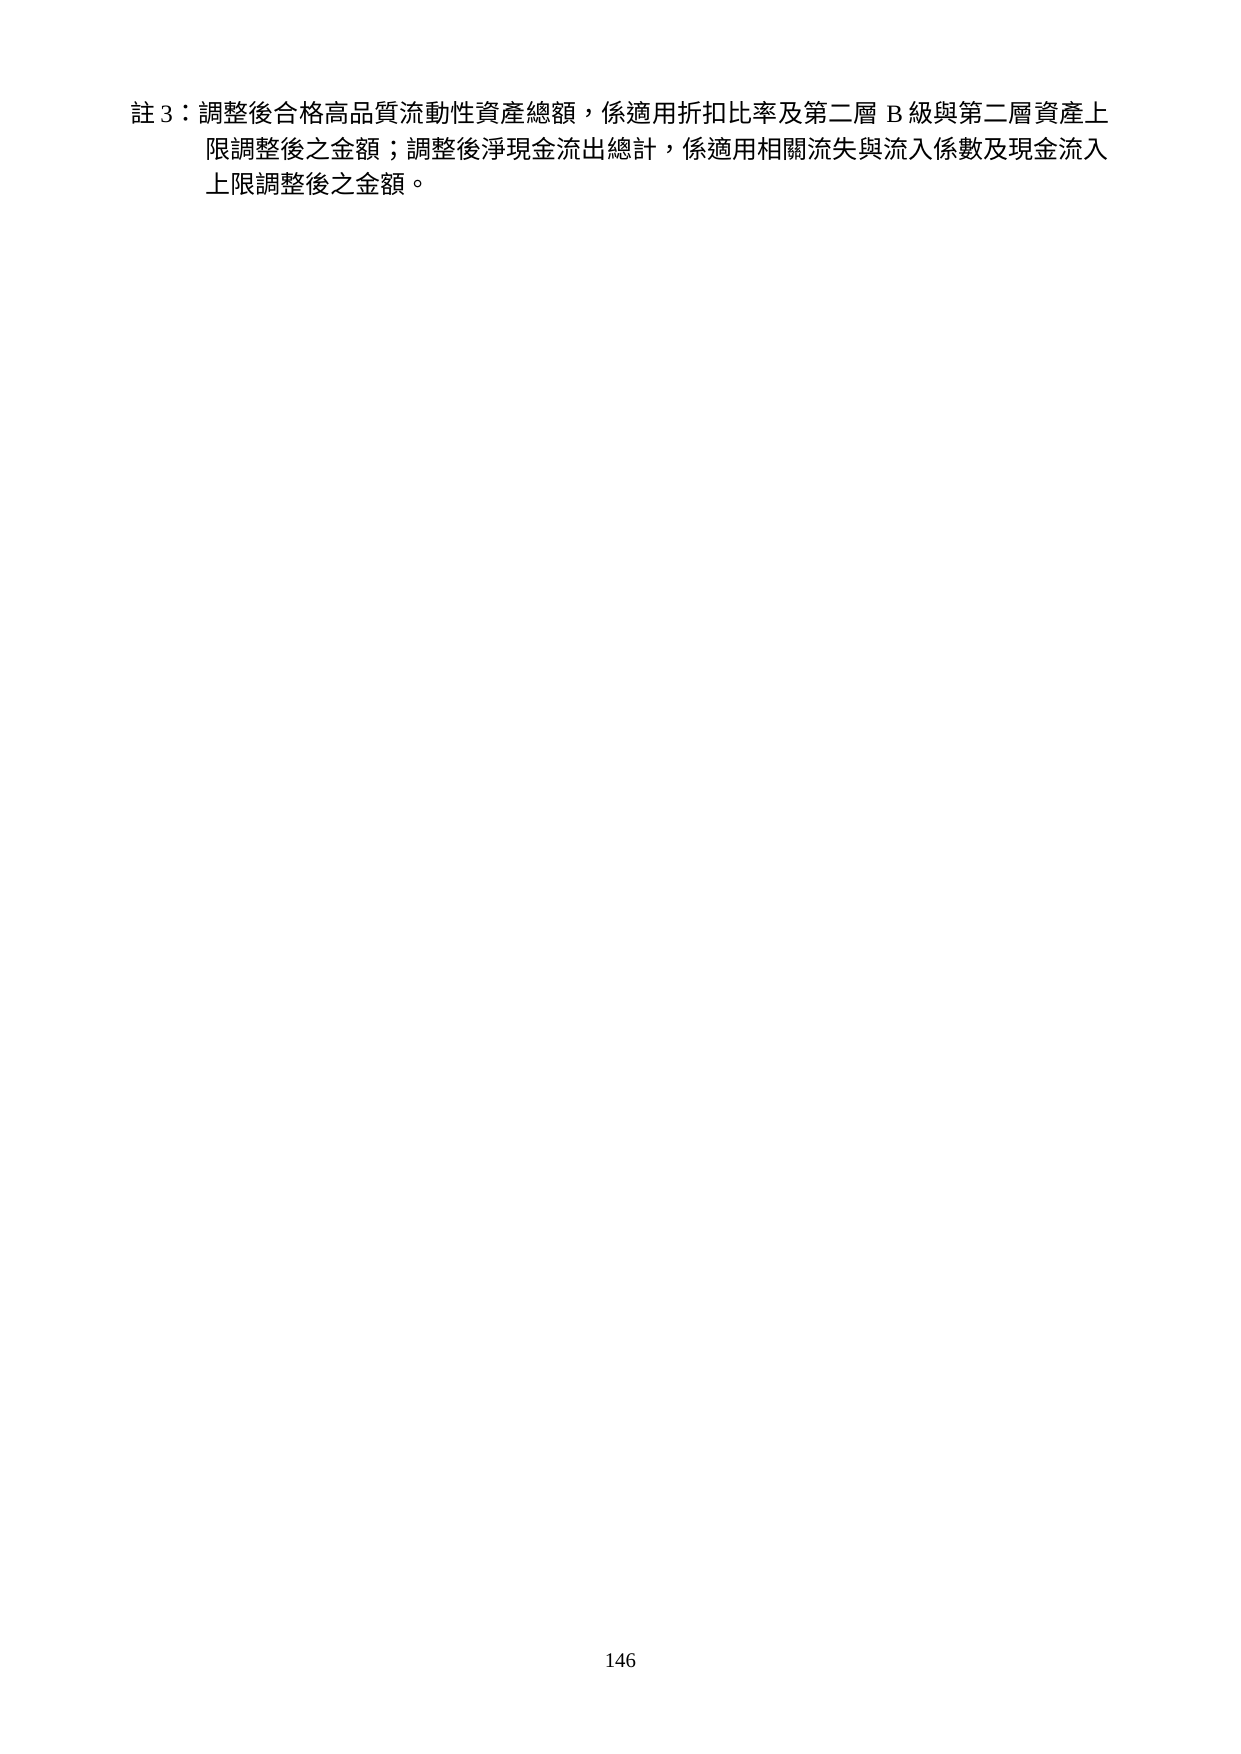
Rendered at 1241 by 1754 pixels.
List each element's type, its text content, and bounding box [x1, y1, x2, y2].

text 註3：調整後合格高品質流動性資產總額，係適用折扣比率及第二層B級與第二層資產上限調整後之金額；調整後淨現金流出總計，係適用相關流失與流入係數及現金流入上限調整後之金額。 [130, 94, 1110, 201]
